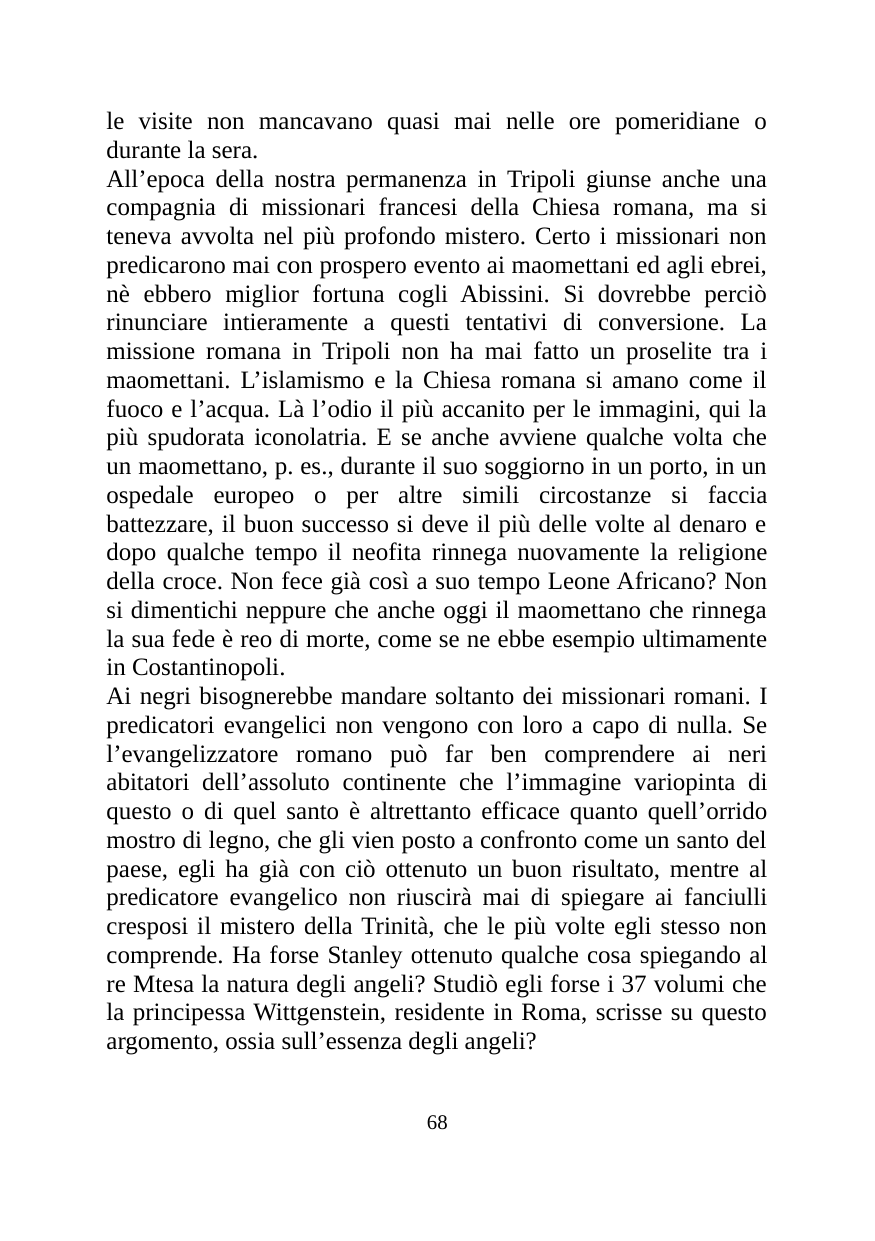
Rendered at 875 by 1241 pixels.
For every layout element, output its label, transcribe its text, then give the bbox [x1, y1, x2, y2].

text All’epoca della nostra permanenza in Tripoli giunse anche una compagnia di missionari francesi della Chiesa romana, ma si teneva avvolta nel più profondo mistero. Certo i missionari non predicarono mai con prospero evento ai maomettani ed agli ebrei, nè ebbero miglior fortuna cogli Abissini. Si dovrebbe perciò rinunciare intieramente a questi tentativi di conversione. La missione romana in Tripoli non ha mai fatto un proselite tra i maomettani. L’islamismo e la Chiesa romana si amano come il fuoco e l’acqua. Là l’odio il più accanito per le immagini, qui la più spudorata iconolatria. E se anche avviene qualche volta che un maomettano, p. es., durante il suo soggiorno in un porto, in un ospedale europeo o per altre simili circostanze si faccia battezzare, il buon successo si deve il più delle volte al denaro e dopo qualche tempo il neofita rinnega nuovamente la religione della croce. Non fece già così a suo tempo Leone Africano? Non si dimentichi neppure che anche oggi il maomettano che rinnega la sua fede è reo di morte, come se ne ebbe esempio ultimamente in Costantinopoli. [106, 164, 768, 681]
text Ai negri bisognerebbe mandare soltanto dei missionari romani. I predicatori evangelici non vengono con loro a capo di nulla. Se l’evangelizzatore romano può far ben comprendere ai neri abitatori dell’assoluto continente che l’immagine variopinta di questo o di quel santo è altrettanto efficace quanto quell’orrido mostro di legno, che gli vien posto a confronto come un santo del paese, egli ha già con ciò ottenuto un buon risultato, mentre al predicatore evangelico non riuscirà mai di spiegare ai fanciulli cresposi il mistero della Trinità, che le più volte egli stesso non comprende. Ha forse Stanley ottenuto qualche cosa spiegando al re Mtesa la natura degli angeli? Studiò egli forse i 37 volumi che la principessa Wittgenstein, residente in Roma, scrisse su questo argomento, ossia sull’essenza degli angeli? [106, 681, 768, 1055]
text le visite non mancavano quasi mai nelle ore pomeridiane o durante la sera. [106, 106, 768, 164]
